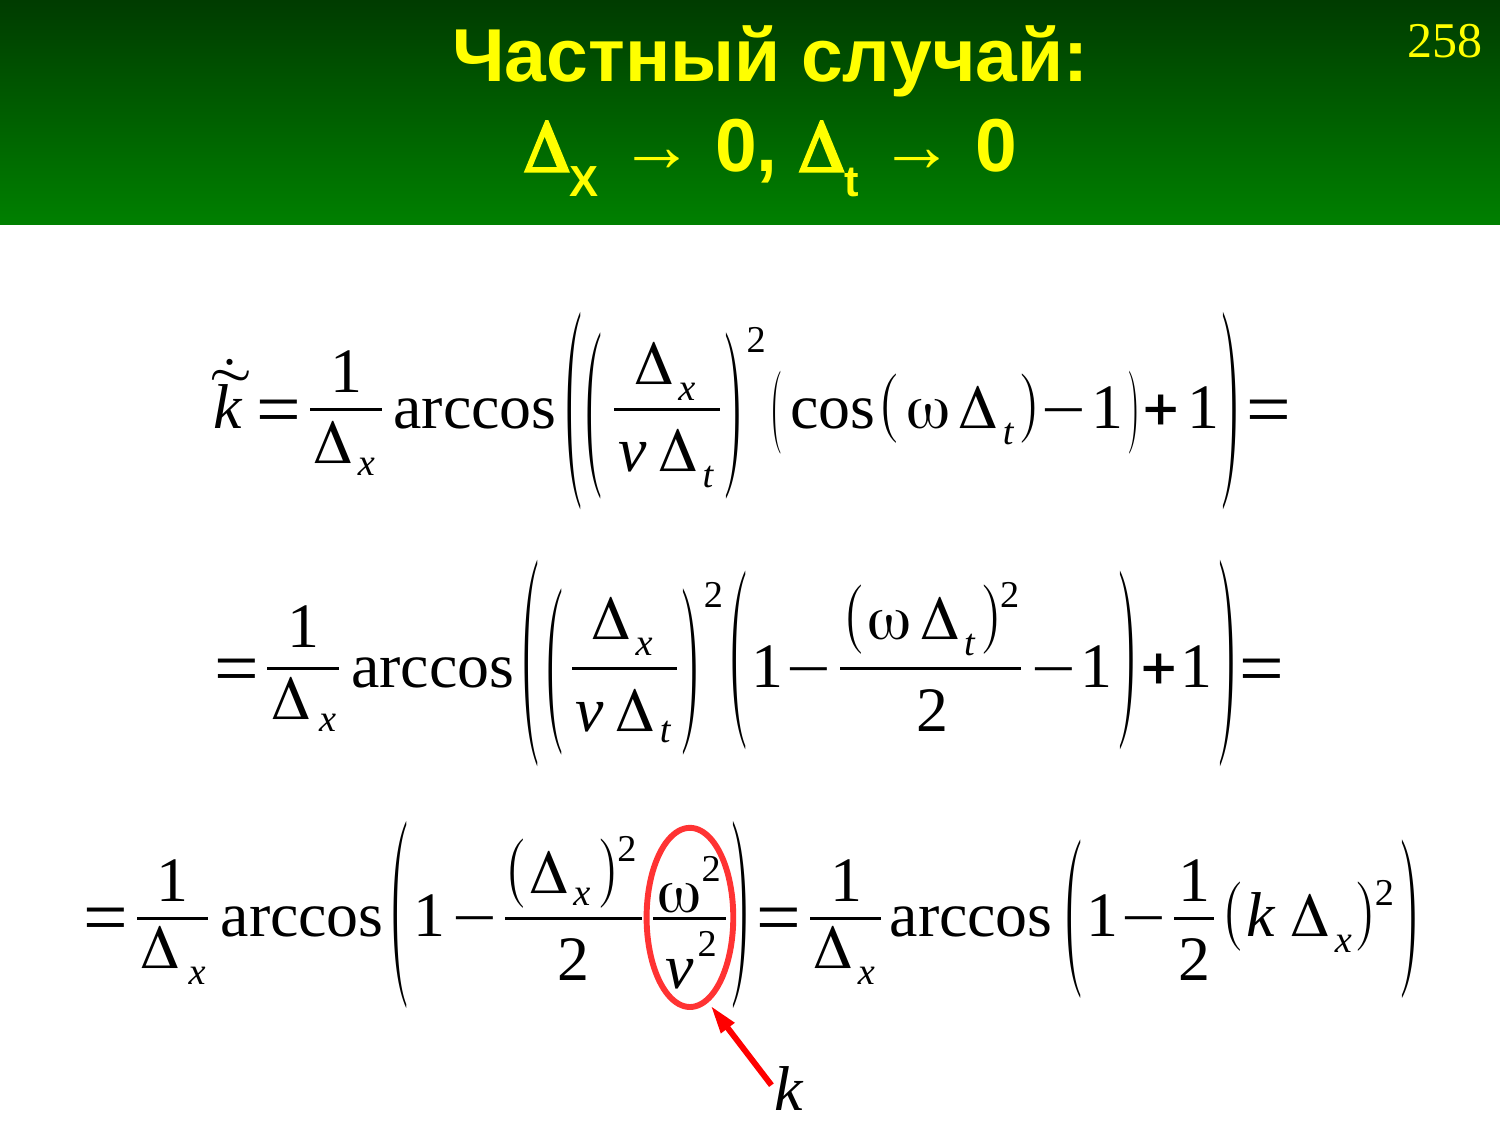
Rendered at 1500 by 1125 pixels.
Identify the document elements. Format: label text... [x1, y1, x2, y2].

title Частный случай: DX → 0, Dt → 0 [100, 0, 1441, 213]
chart [64, 817, 1436, 1013]
chart [195, 556, 1305, 770]
chart [189, 309, 1311, 514]
chart [758, 1054, 824, 1125]
